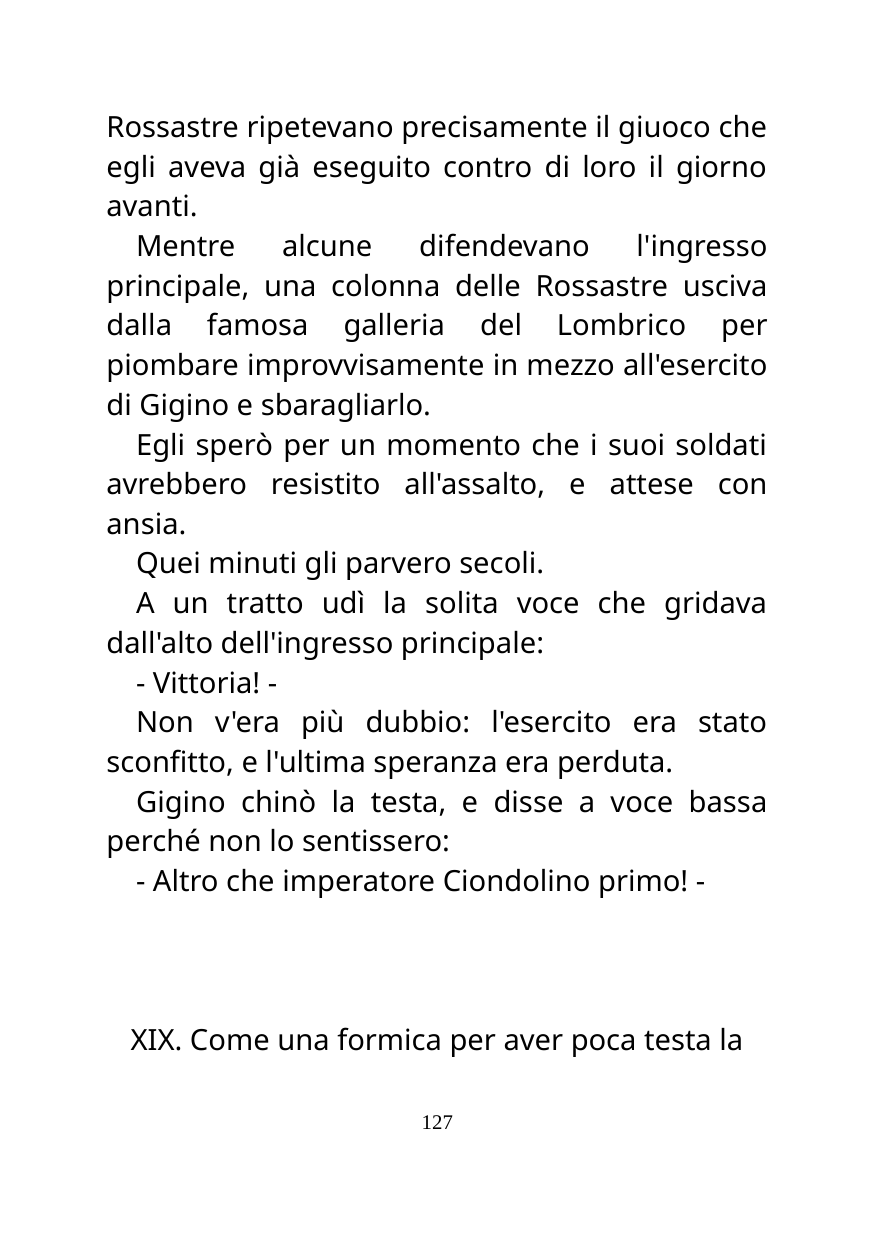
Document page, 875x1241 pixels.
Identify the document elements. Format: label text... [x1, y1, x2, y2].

text Rossastre ripetevano precisamente il giuoco che egli aveva già eseguito contro di loro il giorno avanti. [106, 106, 768, 225]
text Gigino chinò la testa, e disse a voce bassa perché non lo sentissero: [106, 781, 768, 860]
text XIX. Come una formica per aver poca testa la [106, 1019, 768, 1059]
text Mentre alcune difendevano l'ingresso principale, una colonna delle Rossastre usciva dalla famosa galleria del Lombrico per piombare improvvisamente in mezzo all'esercito di Gigino e sbaragliarlo. [106, 225, 768, 424]
text Egli sperò per un momento che i suoi soldati avrebbero resistito all'assalto, e attese con ansia. [106, 424, 768, 543]
text - Vittoria! - [106, 662, 768, 702]
text - Altro che imperatore Ciondolino primo! - [106, 860, 768, 900]
text A un tratto udì la solita voce che gridava dall'alto dell'ingresso principale: [106, 582, 768, 662]
text Quei minuti gli parvero secoli. [106, 543, 768, 582]
text Non v'era più dubbio: l'esercito era stato sconfitto, e l'ultima speranza era perduta. [106, 702, 768, 781]
